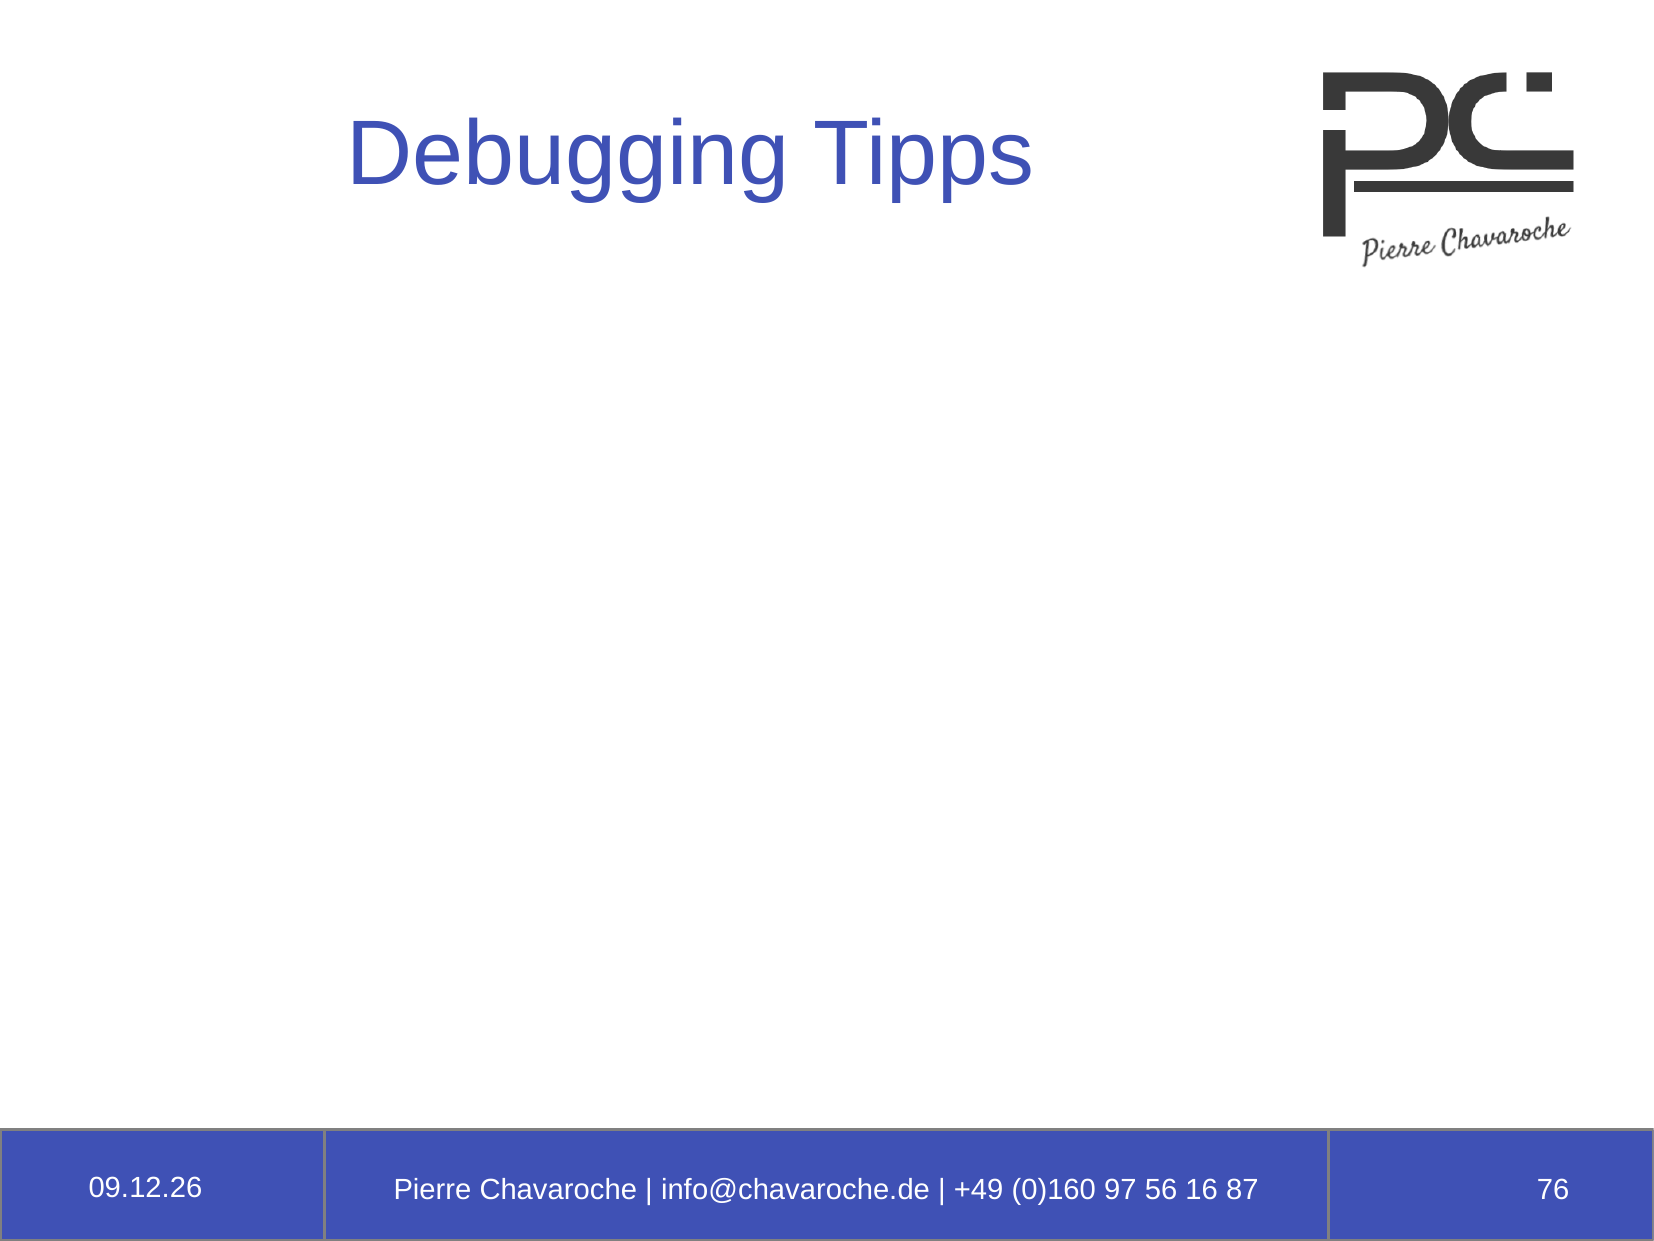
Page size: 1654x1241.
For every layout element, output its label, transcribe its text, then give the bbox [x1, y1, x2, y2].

title Debugging Tipps [82, 49, 1300, 257]
picture [1307, 29, 1589, 311]
